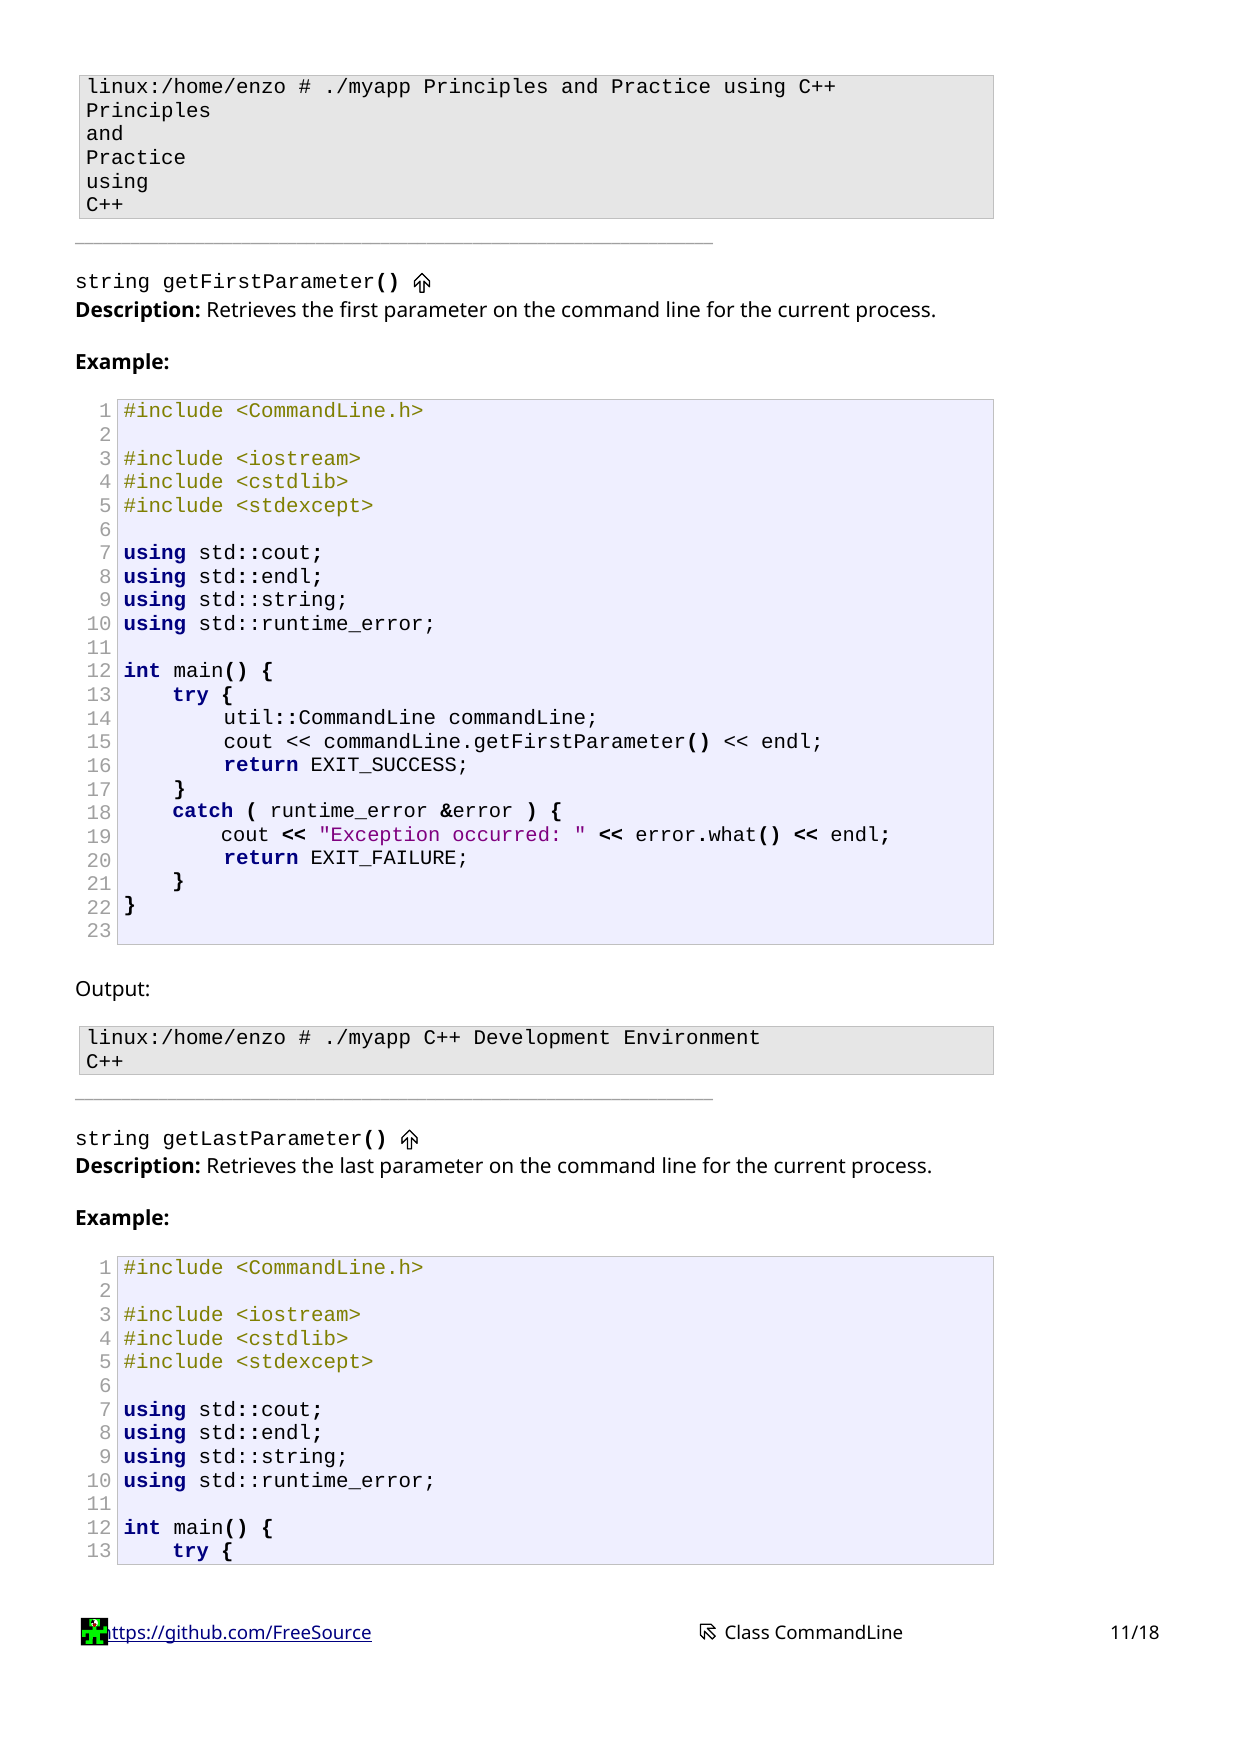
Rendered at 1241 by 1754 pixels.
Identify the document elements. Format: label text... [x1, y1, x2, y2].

table_header 1 2 3 4 5 6 7 8 9 10 11 12 13 [80, 1256, 117, 1564]
text string getLastParameter()  [75, 1127, 1165, 1151]
table_header #include <CommandLine.h> #include <iostream> #include <cstdlib> #include <stdexcept> using std::cout; using std::endl; using std::string; using std::runtime_error; int main() { try { [118, 1257, 993, 1564]
text string getFirstParameter()  [75, 247, 1165, 295]
text Description: Retrieves the first parameter on the command line for the current process. [75, 295, 1165, 323]
table_header #include <CommandLine.h> #include <iostream> #include <cstdlib> #include <stdexcept> using std::cout; using std::endl; using std::string; using std::runtime_error; int main() { try { util::CommandLine commandLine; cout << commandLine.getFirstParameter() << endl; return EXIT_SUCCESS; } catch ( runtime_error &error ) { cout << "Exception occurred: " << error.what() << endl; return EXIT_FAILURE; } } [118, 400, 993, 944]
text Output: [75, 974, 1165, 1002]
text Description: Retrieves the last parameter on the command line for the current process. [75, 1151, 1165, 1179]
table_header linux:/home/enzo # ./myapp Principles and Practice using C++ Principles and Practice using C++ [80, 76, 993, 218]
text Example: [75, 347, 1165, 399]
table_header linux:/home/enzo # ./myapp C++ Development Environment C++ [80, 1027, 993, 1074]
text Example: [75, 1203, 1165, 1256]
text _____________________________________________________________________ [75, 1075, 1165, 1104]
text _____________________________________________________________________ [75, 219, 1165, 247]
table_header 1 2 3 4 5 6 7 8 9 10 11 12 13 14 15 16 17 18 19 20 21 22 23 [80, 399, 117, 944]
